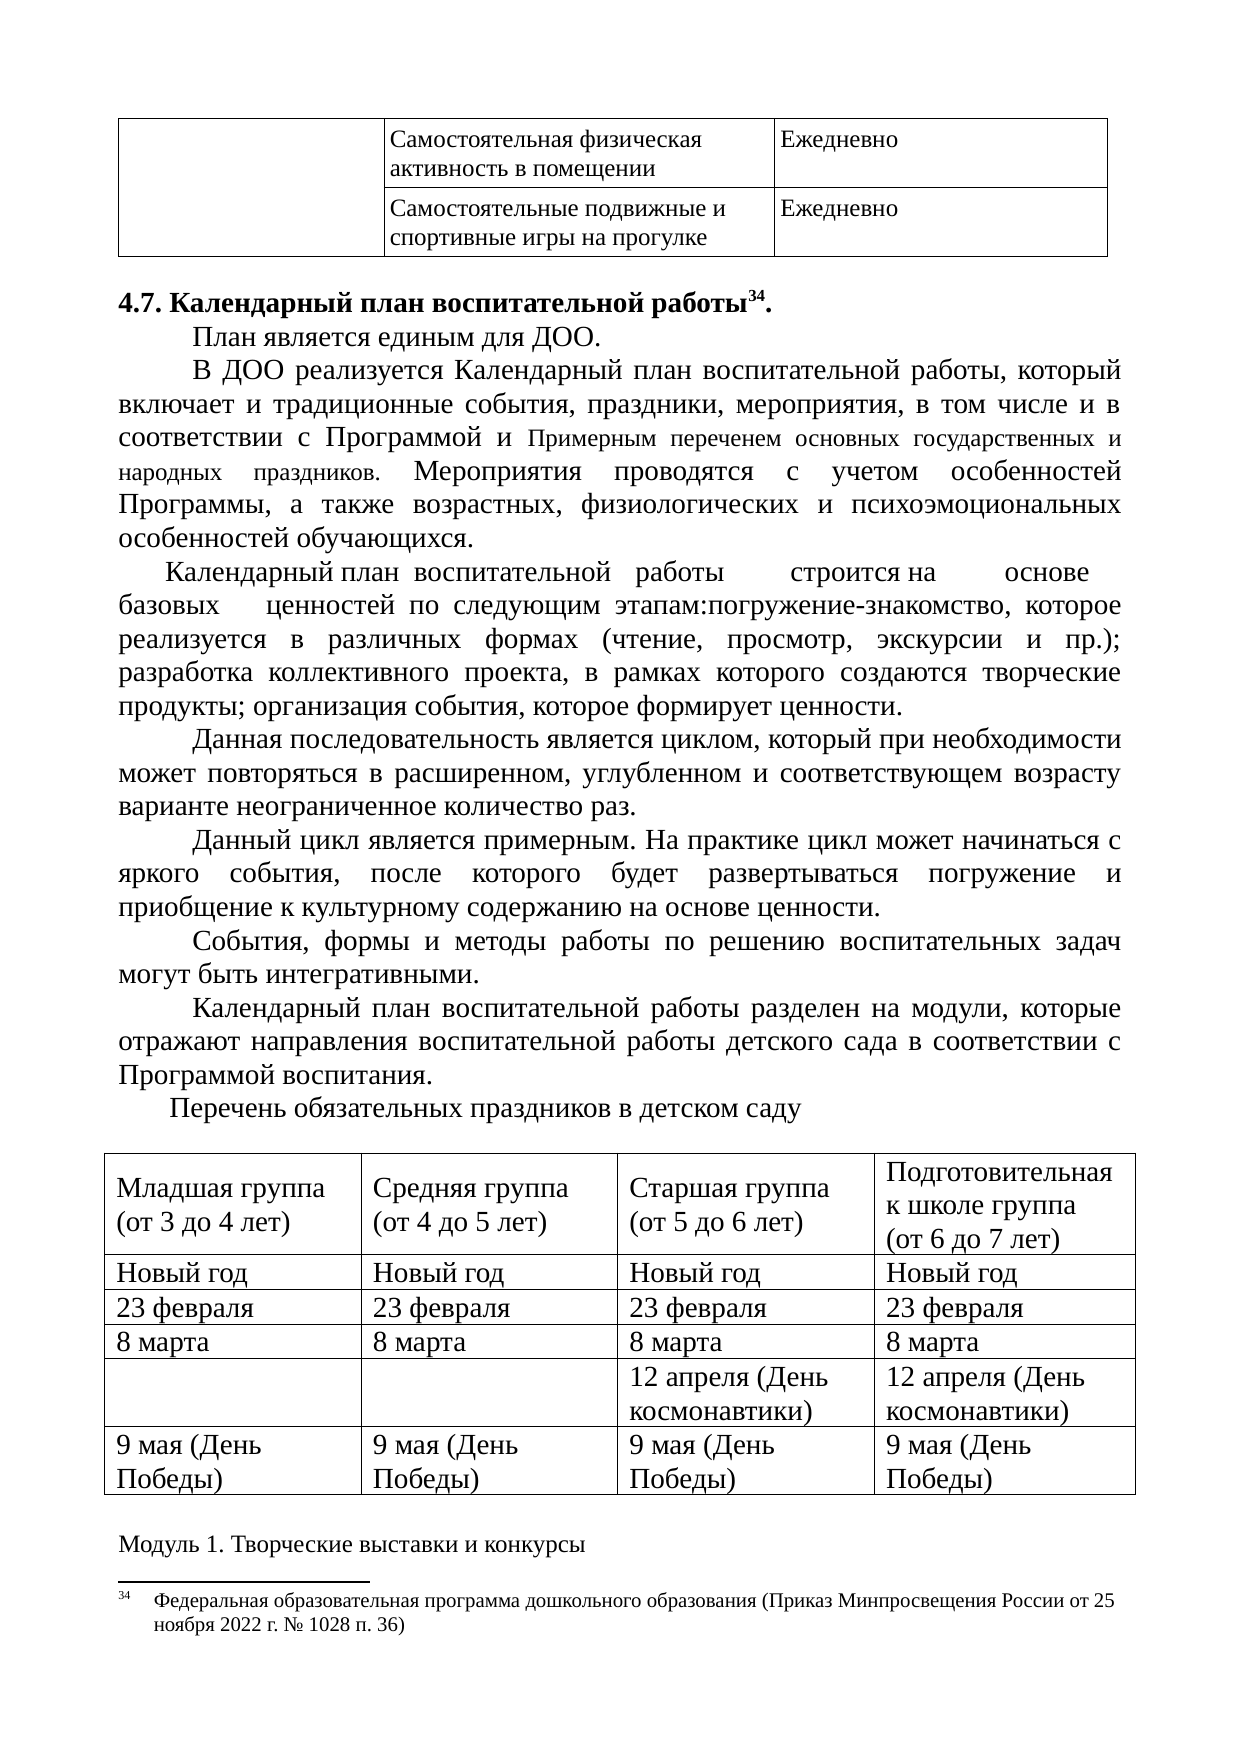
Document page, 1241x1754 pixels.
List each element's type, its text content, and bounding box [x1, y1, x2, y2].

table_cell [105, 1359, 361, 1426]
table_cell 8 марта [105, 1325, 361, 1358]
text Данный цикл является примерным. На практике цикл может начинаться с яркого события, после которого будет развертываться погружение и приобщение к культурному содержанию на основе ценности. [118, 822, 1122, 923]
table_cell Ежедневно [775, 188, 1107, 256]
table_cell [119, 119, 384, 256]
text базовых ценностей по следующим этапам:погружение-знакомство, которое реализуется в различных формах (чтение, просмотр, экскурсии и пр.); разработка коллективного проекта, в рамках которого создаются творческие продукты; организация события, которое формирует ценности. [118, 587, 1122, 721]
table_cell Новый год [105, 1255, 361, 1289]
table_cell 12 апреля (День космонавтики) [875, 1359, 1135, 1426]
table_cell Новый год [362, 1255, 617, 1289]
table_header Средняя группа (от 4 до 5 лет) [362, 1154, 617, 1254]
table_cell 23 февраля [105, 1290, 361, 1323]
table_cell 23 февраля [875, 1290, 1135, 1323]
text 4.7. Календарный план воспитательной работы. [118, 285, 1122, 319]
table_cell 12 апреля (День космонавтики) [618, 1359, 874, 1426]
table_cell 9 мая (День Победы) [618, 1427, 874, 1494]
table_cell 9 мая (День Победы) [362, 1427, 617, 1494]
table_cell Новый год [618, 1255, 874, 1289]
table_header Старшая группа (от 5 до 6 лет) [618, 1154, 874, 1254]
text Федеральная образовательная программа дошкольного образования (Приказ Минпросвещения России от 25 ноября 2022 г. № 1028 п. 36) [118, 1588, 1122, 1636]
text Календарный план воспитательной работы строится на основе [118, 554, 1122, 587]
table_cell Ежедневно [775, 119, 1107, 187]
table_cell Самостоятельные подвижные и спортивные игры на прогулке [385, 188, 774, 256]
table_cell 8 марта [362, 1325, 617, 1358]
table_cell 8 марта [618, 1325, 874, 1358]
text План является единым для ДОО. [118, 319, 1122, 352]
text В ДОО реализуется Календарный план воспитательной работы, который включает и традиционные события, праздники, мероприятия, в том числе и в соответствии с Программой и Примерным переченем основных государственных и народных праздников. Мероприятия проводятся с учетом особенностей Программы, а также возрастных, физиологических и психоэмоциональных особенностей обучающихся. [118, 352, 1122, 554]
table_cell Новый год [875, 1255, 1135, 1289]
table_cell 23 февраля [362, 1290, 617, 1323]
table_cell 23 февраля [618, 1290, 874, 1323]
table_cell Самостоятельная физическая активность в помещении [385, 119, 774, 187]
text Модуль 1. Творческие выставки и конкурсы [118, 1529, 1122, 1558]
table_cell 9 мая (День Победы) [105, 1427, 361, 1494]
table_cell 9 мая (День Победы) [875, 1427, 1135, 1494]
text Данная последовательность является циклом, который при необходимости может повторяться в расширенном, углубленном и соответствующем возрасту варианте неограниченное количество раз. [118, 721, 1122, 822]
table_header Младшая группа (от 3 до 4 лет) [105, 1154, 361, 1254]
table_header Подготовительная к школе группа (от 6 до 7 лет) [875, 1154, 1135, 1254]
table_cell [362, 1359, 617, 1426]
text Календарный план воспитательной работы разделен на модули, которые отражают направления воспитательной работы детского сада в соответствии с Программой воспитания. [118, 990, 1122, 1090]
text Перечень обязательных праздников в детском саду [118, 1090, 1122, 1124]
table_cell 8 марта [875, 1325, 1135, 1358]
text События, формы и методы работы по решению воспитательных задач могут быть интегративными. [118, 923, 1122, 990]
